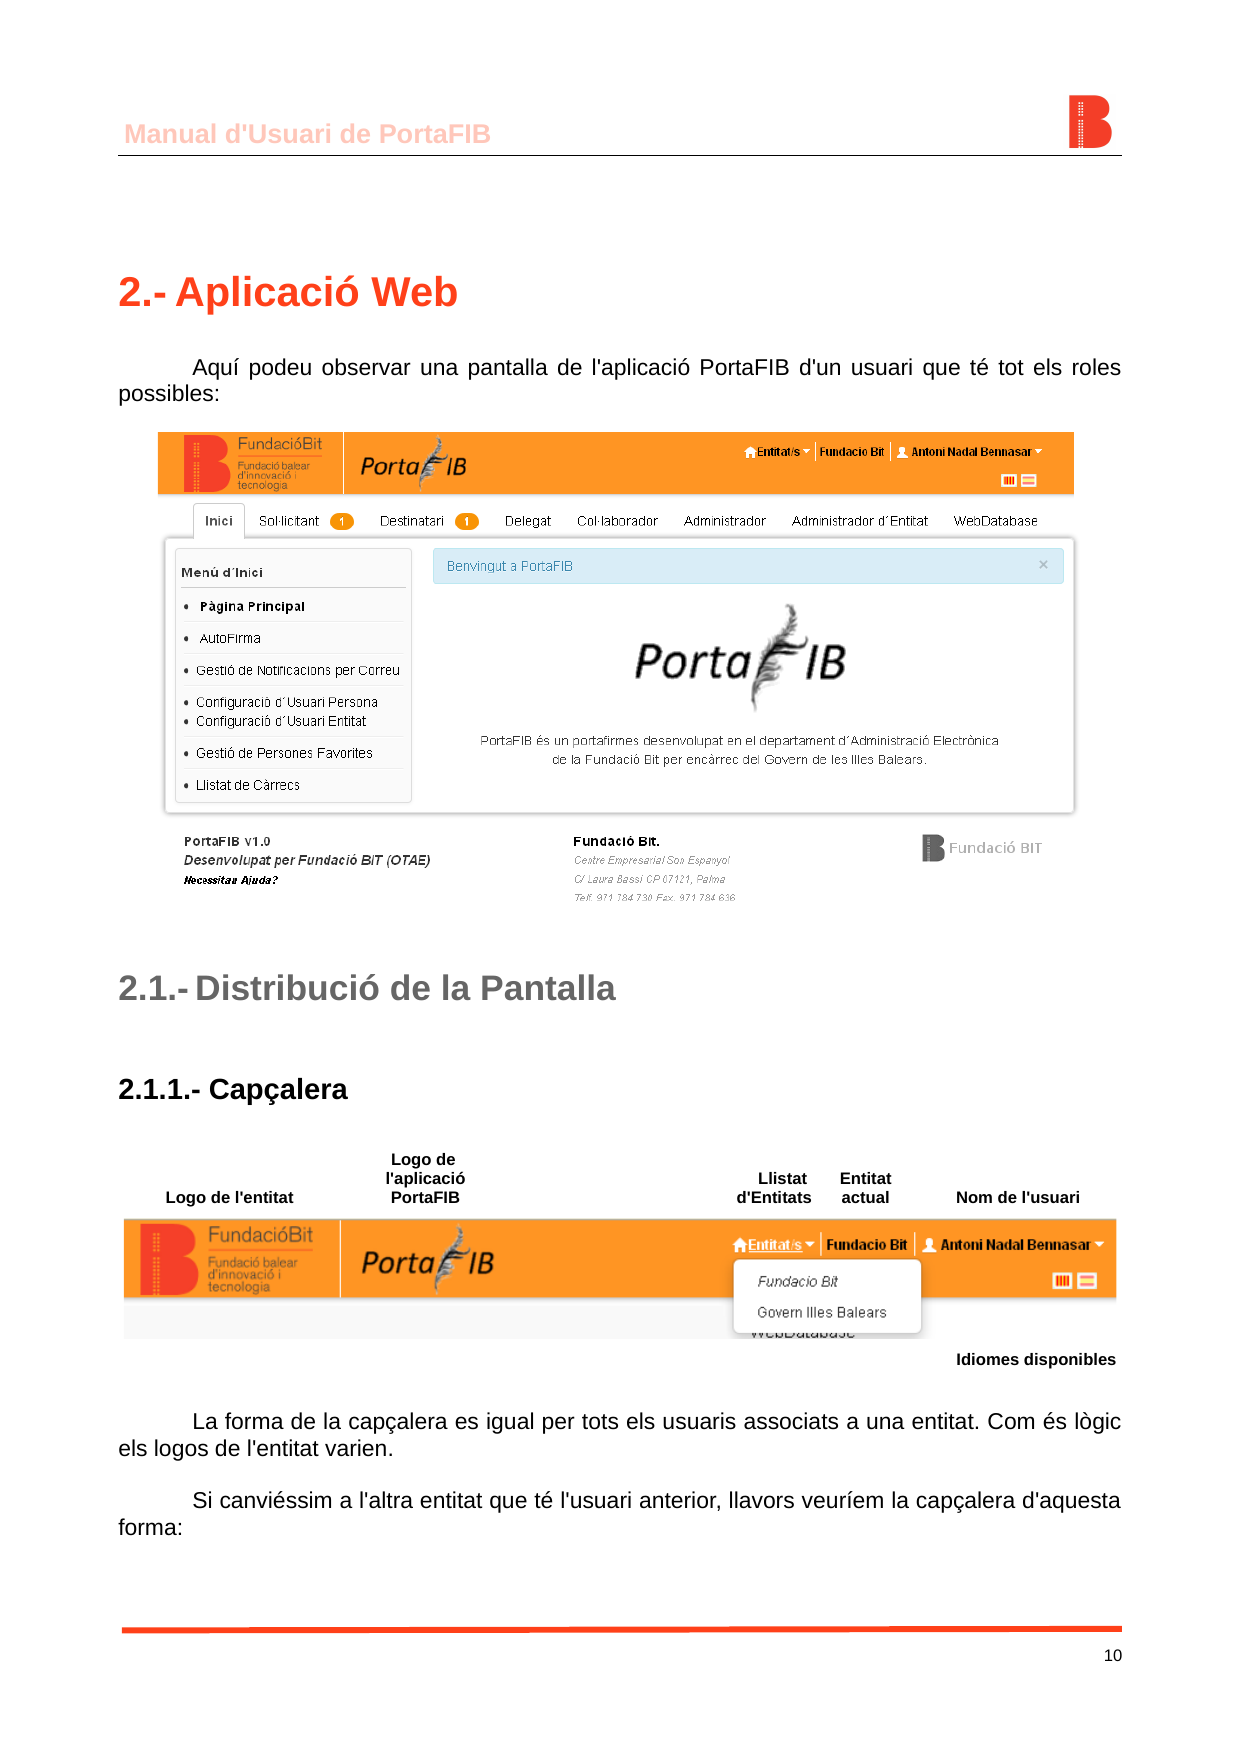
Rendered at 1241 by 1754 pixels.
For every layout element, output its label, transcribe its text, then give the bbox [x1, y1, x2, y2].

subtitle Distribució de la Pantalla [118, 967, 1122, 1008]
picture [157, 432, 1083, 916]
table_header Llistat d'Entitats [510, 1144, 817, 1213]
table_header Logo de l'entitat [118, 1144, 341, 1213]
table_header Logo de l'aplicació PortaFIB [341, 1144, 510, 1213]
table_header Nom de l'usuari [914, 1144, 1122, 1213]
picture [1063, 94, 1117, 150]
table_cell [118, 1213, 1122, 1344]
text Si canviéssim a l'altra entitat que té l'usuari anterior, llavors veuríem la capçalera d'aquesta forma: [118, 1487, 1122, 1540]
subtitle Capçalera [118, 1072, 1122, 1105]
text La forma de la capçalera es igual per tots els usuaris associats a una entitat. Com és lògic els logos de l'entitat varien. [118, 1408, 1122, 1461]
table_cell [118, 1344, 914, 1382]
table_header Entitat actual [817, 1144, 914, 1213]
subtitle Aplicació Web [118, 267, 1122, 315]
table_cell Idiomes disponibles [914, 1344, 1122, 1382]
picture [123, 1218, 1117, 1339]
text Aquí podeu observar una pantalla de l'aplicació PortaFIB d'un usuari que té tot els roles possibles: [118, 354, 1122, 407]
